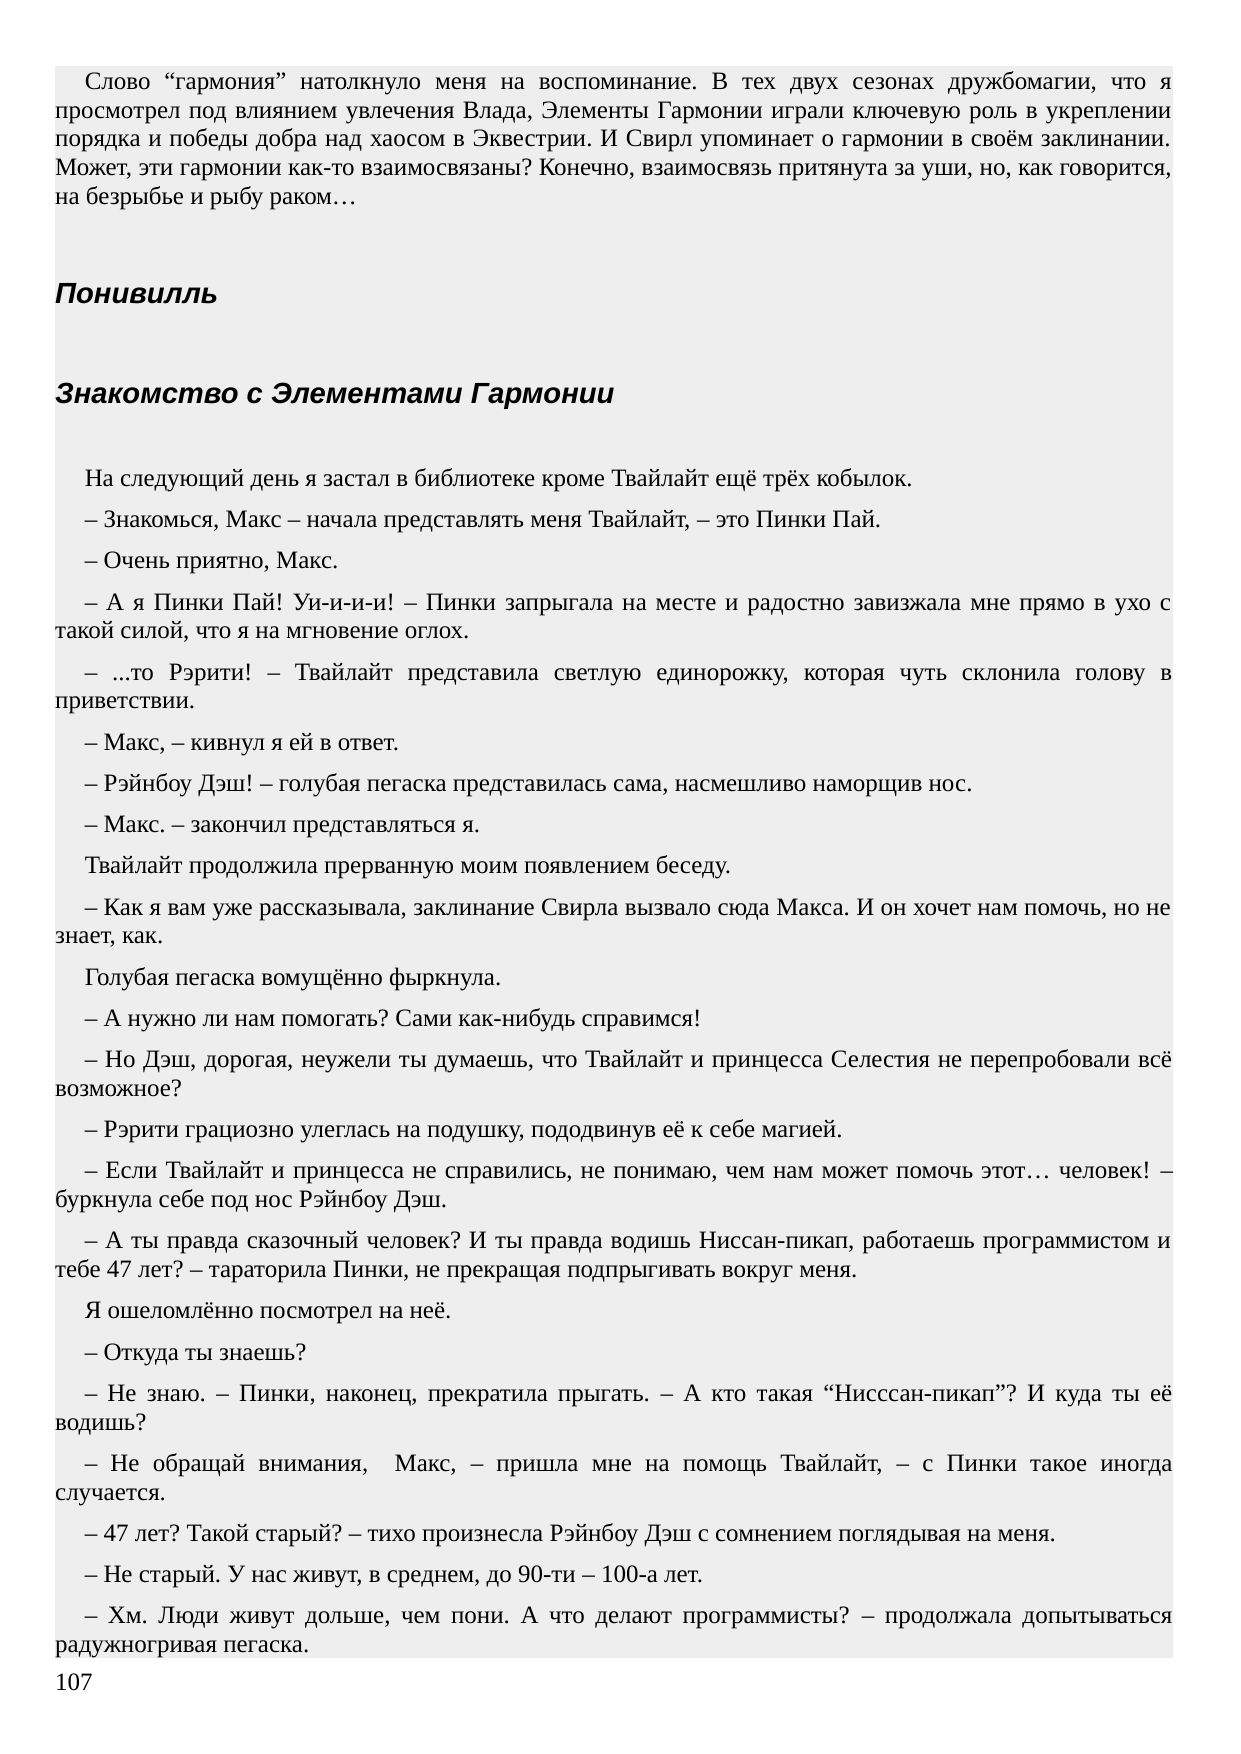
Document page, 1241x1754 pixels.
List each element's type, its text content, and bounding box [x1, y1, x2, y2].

text Голубая пегаска вомущённо фыркнула. [55, 962, 1173, 991]
text – А нужно ли нам помогать? Сами как-нибудь справимся! [55, 1003, 1173, 1032]
text Твайлайт продолжила прерванную моим появлением беседу. [55, 851, 1173, 879]
text – Если Твайлайт и принцесса не справились, не понимаю, чем нам может помочь этот… человек! – буркнула себе под нос Рэйнбоу Дэш. [55, 1156, 1173, 1213]
text – Очень приятно, Макс. [55, 546, 1173, 574]
text Слово “гармония” натолкнуло меня на воспоминание. В тех двух сезонах дружбомагии, что я просмотрел под влиянием увлечения Влада, Элементы Гармонии играли ключевую роль в укреплении порядка и победы добра над хаосом в Эквестрии. И Свирл упоминает о гармонии в своём заклинании. Может, эти гармонии как-то взаимосвязаны? Конечно, взаимосвязь притянута за уши, но, как говорится, на безрыбье и рыбу раком… [55, 66, 1173, 210]
text – Откуда ты знаешь? [55, 1337, 1173, 1366]
text – 47 лет? Такой старый? – тихо произнесла Рэйнбоу Дэш с сомнением поглядывая на меня. [55, 1518, 1173, 1547]
text – Не старый. У нас живут, в среднем, до 90-ти – 100-а лет. [55, 1559, 1173, 1588]
text На следующий день я застал в библиотеке кроме Твайлайт ещё трёх кобылок. [55, 463, 1173, 492]
subtitle Знакомство с Элементами Гармонии [55, 376, 1173, 409]
text – Знакомься, Макс – начала представлять меня Твайлайт, – это Пинки Пай. [55, 504, 1173, 533]
text – Рэйнбоу Дэш! – голубая пегаска представилась сама, насмешливо наморщив нос. [55, 768, 1173, 797]
text – Не обращай внимания, Макс, – пришла мне на помощь Твайлайт, – с Пинки такое иногда случается. [55, 1448, 1173, 1506]
subtitle Понивилль [55, 276, 1173, 309]
text – Не знаю. – Пинки, наконец, прекратила прыгать. – А кто такая “Нисссан-пикап”? И куда ты её водишь? [55, 1378, 1173, 1436]
text – Но Дэш, дорогая, неужели ты думаешь, что Твайлайт и принцесса Селестия не перепробовали всё возможное? [55, 1044, 1173, 1102]
text – Хм. Люди живут дольше, чем пони. А что делают программисты? – продолжала допытываться радужногривая пегаска. [55, 1601, 1173, 1658]
text – Макс. – закончил представляться я. [55, 809, 1173, 838]
text – Макс, – кивнул я ей в ответ. [55, 727, 1173, 756]
text – А я Пинки Пай! Уи-и-и-и! – Пинки запрыгала на месте и радостно завизжала мне прямо в ухо с такой силой, что я на мгновение оглох. [55, 587, 1173, 644]
text – Рэрити грациозно улеглась на подушку, пододвинув её к себе магией. [55, 1114, 1173, 1143]
text – Как я вам уже рассказывала, заклинание Свирла вызвало сюда Макса. И он хочет нам помочь, но не знает, как. [55, 892, 1173, 949]
text – ...то Рэрити! – Твайлайт представила светлую единорожку, которая чуть склонила голову в приветствии. [55, 657, 1173, 714]
text – А ты правда сказочный человек? И ты правда водишь Ниссан-пикап, работаешь программистом и тебе 47 лет? – тараторила Пинки, не прекращая подпрыгивать вокруг меня. [55, 1226, 1173, 1283]
text Я ошеломлённо посмотрел на неё. [55, 1296, 1173, 1324]
